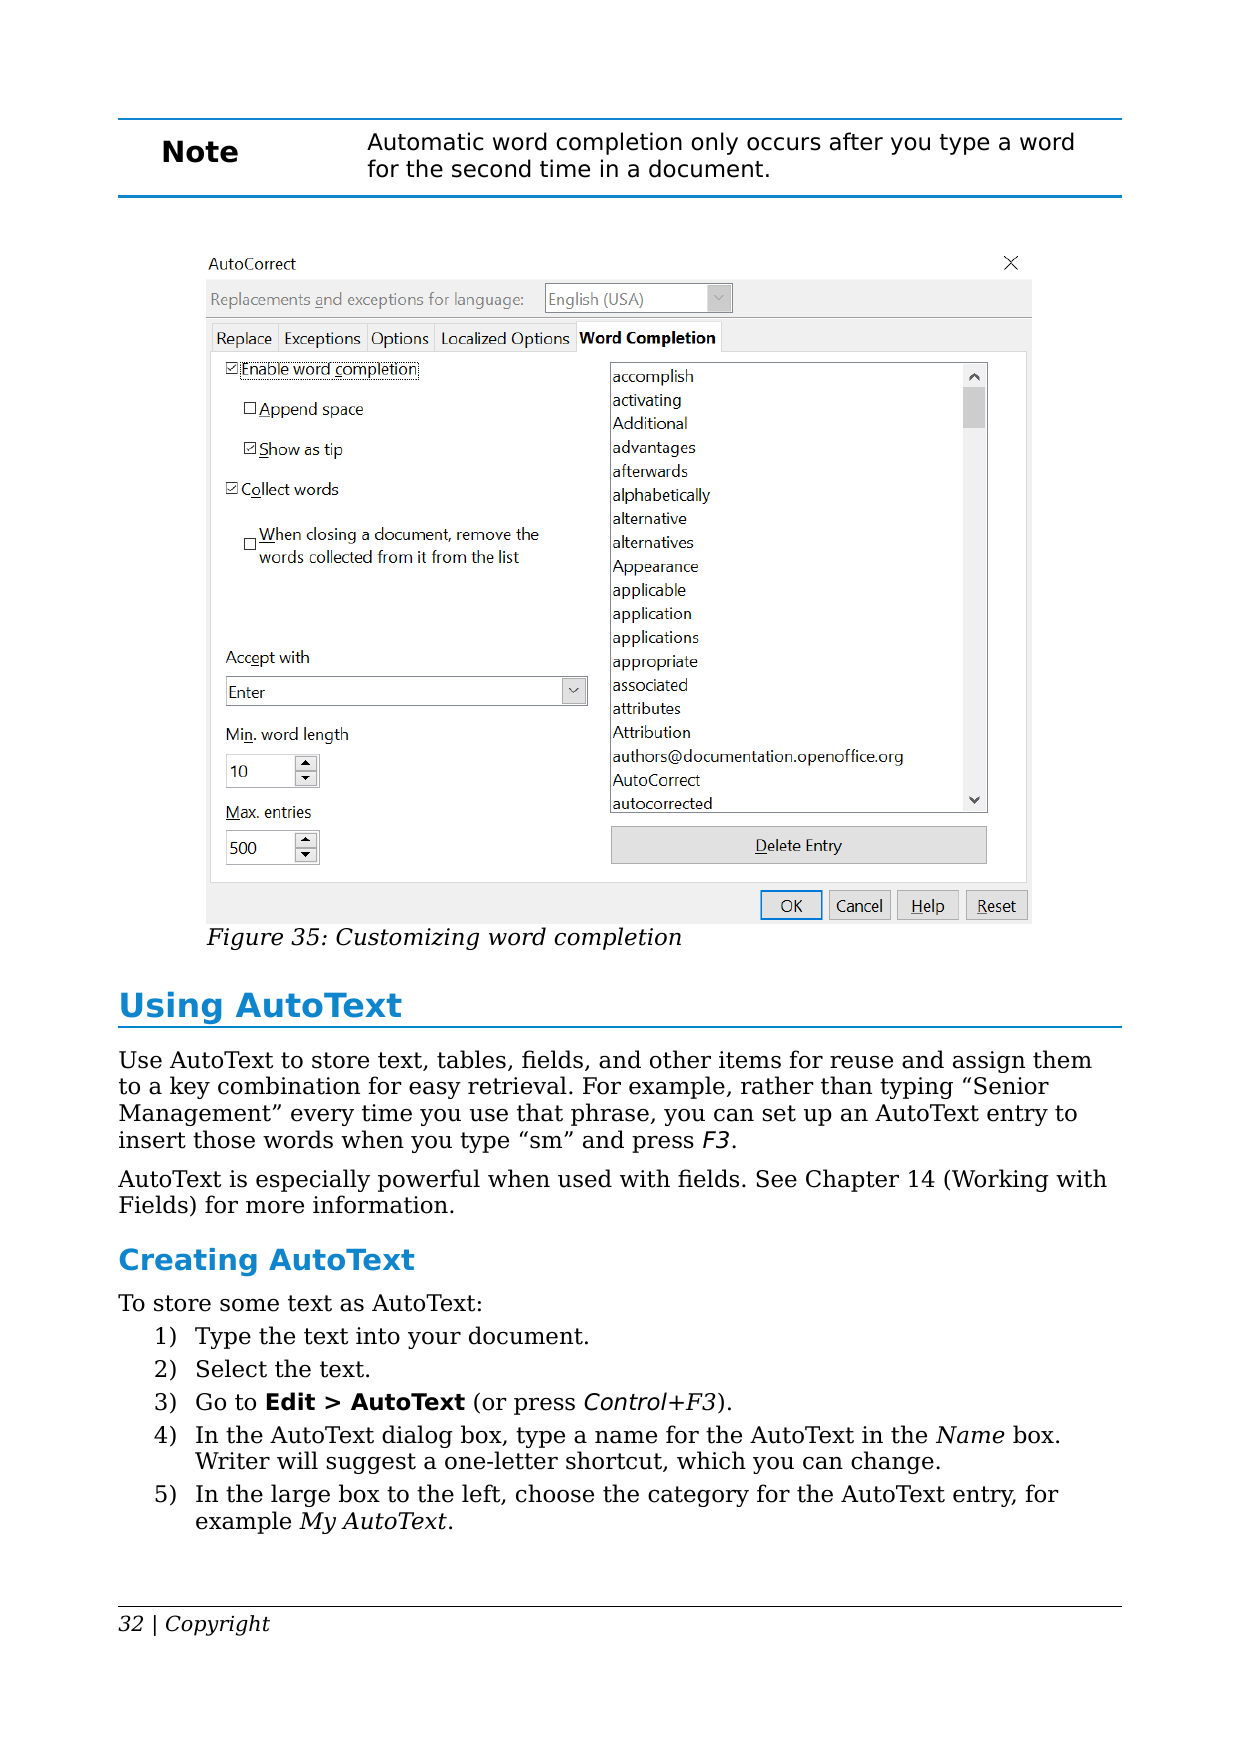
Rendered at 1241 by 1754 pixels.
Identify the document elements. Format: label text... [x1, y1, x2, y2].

table_header Automatic word completion only occurs after you type a word for the second time in a document. [281, 120, 1122, 195]
list In the AutoText dialog box, type a name for the AutoText in the Name box. Writer will suggest a one-letter shortcut, which you can change. [177, 1422, 1122, 1475]
subtitle Creating AutoText [118, 1243, 1122, 1277]
list To store some text as AutoText: [118, 1290, 1122, 1317]
subtitle Using AutoText [118, 987, 1122, 1026]
list In the large box to the left, choose the category for the AutoText entry, for example My AutoText. [177, 1481, 1122, 1535]
text AutoText is especially powerful when used with fields. See Chapter 14 (Working with Fields) for more information. [118, 1166, 1122, 1219]
text Use AutoText to store text, tables, fields, and other items for reuse and assign them to a key combination for easy retrieval. For example, rather than typing “Senior Management” every time you use that phrase, you can set up an AutoText entry to insert those words when you type “sm” and press F3. [118, 1047, 1122, 1153]
text Figure 35: Customizing word completion [207, 924, 1033, 951]
table_header Note [118, 120, 281, 195]
list Type the text into your document. [177, 1323, 1122, 1350]
list Go to Edit > AutoText (or press Control+F3). [177, 1389, 1122, 1416]
picture [206, 248, 1032, 924]
list Select the text. [177, 1356, 1122, 1383]
